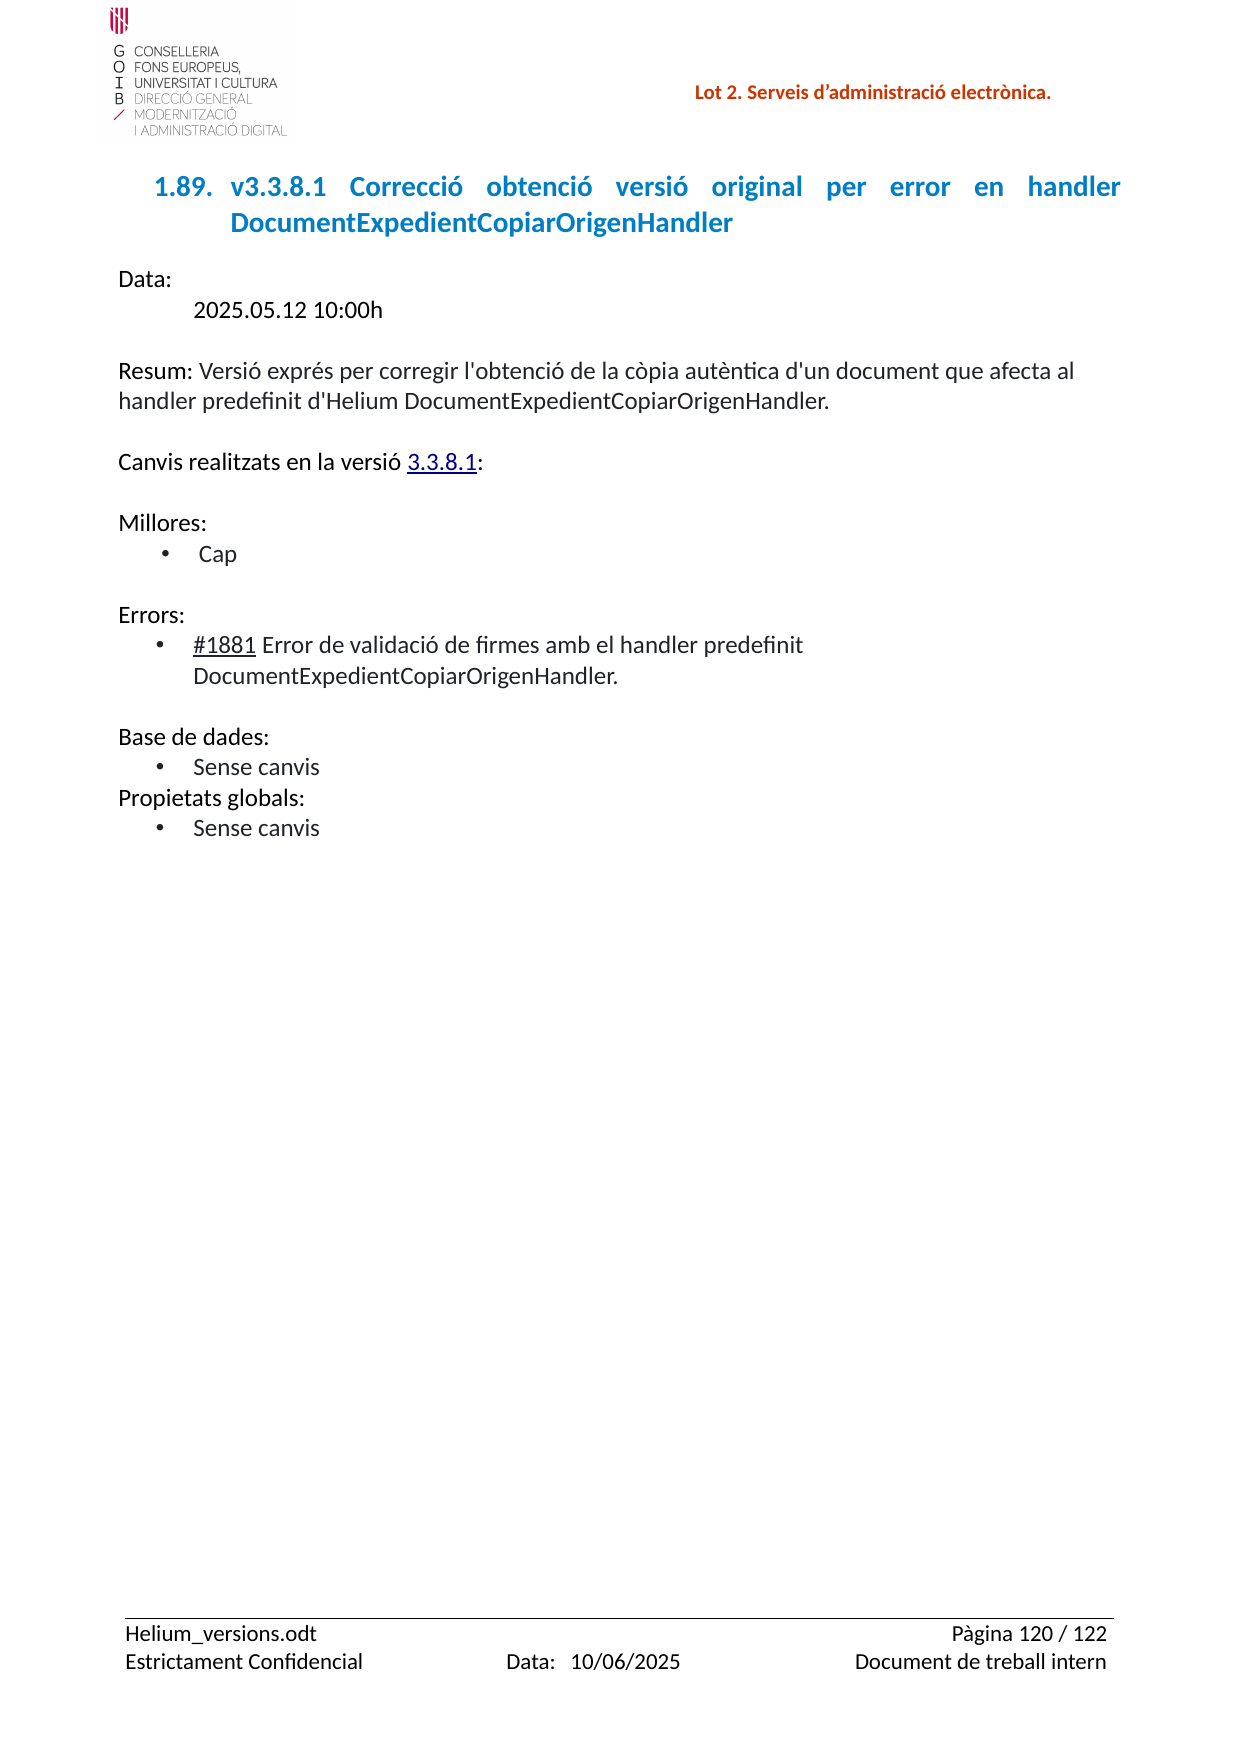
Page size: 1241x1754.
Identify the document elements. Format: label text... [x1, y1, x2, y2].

text Data: [118, 263, 1122, 294]
list #1881 Error de validació de firmes amb el handler predefinit DocumentExpedientCopiarOrigenHandler. [156, 629, 1122, 691]
text Resum: Versió exprés per corregir l'obtenció de la còpia autèntica d'un document que afecta al handler predefinit d'Helium DocumentExpedientCopiarOrigenHandler. [118, 355, 1122, 416]
list Sense canvis [156, 813, 1122, 843]
text Canvis realitzats en la versió 3.3.8.1: [118, 446, 1122, 477]
text Base de dades: [118, 721, 1122, 752]
text Propietats globals: [118, 782, 1122, 813]
text Millores: [118, 507, 1122, 538]
list Sense canvis [156, 752, 1122, 782]
picture [100, 0, 297, 144]
subtitle v3.3.8.1 Correcció obtenció versió original per error en handler DocumentExpedientCopiarOrigenHandler [153, 168, 1122, 239]
text 2025.05.12 10:00h [118, 294, 1122, 324]
text Errors: [118, 599, 1122, 629]
list Cap [161, 538, 1122, 568]
